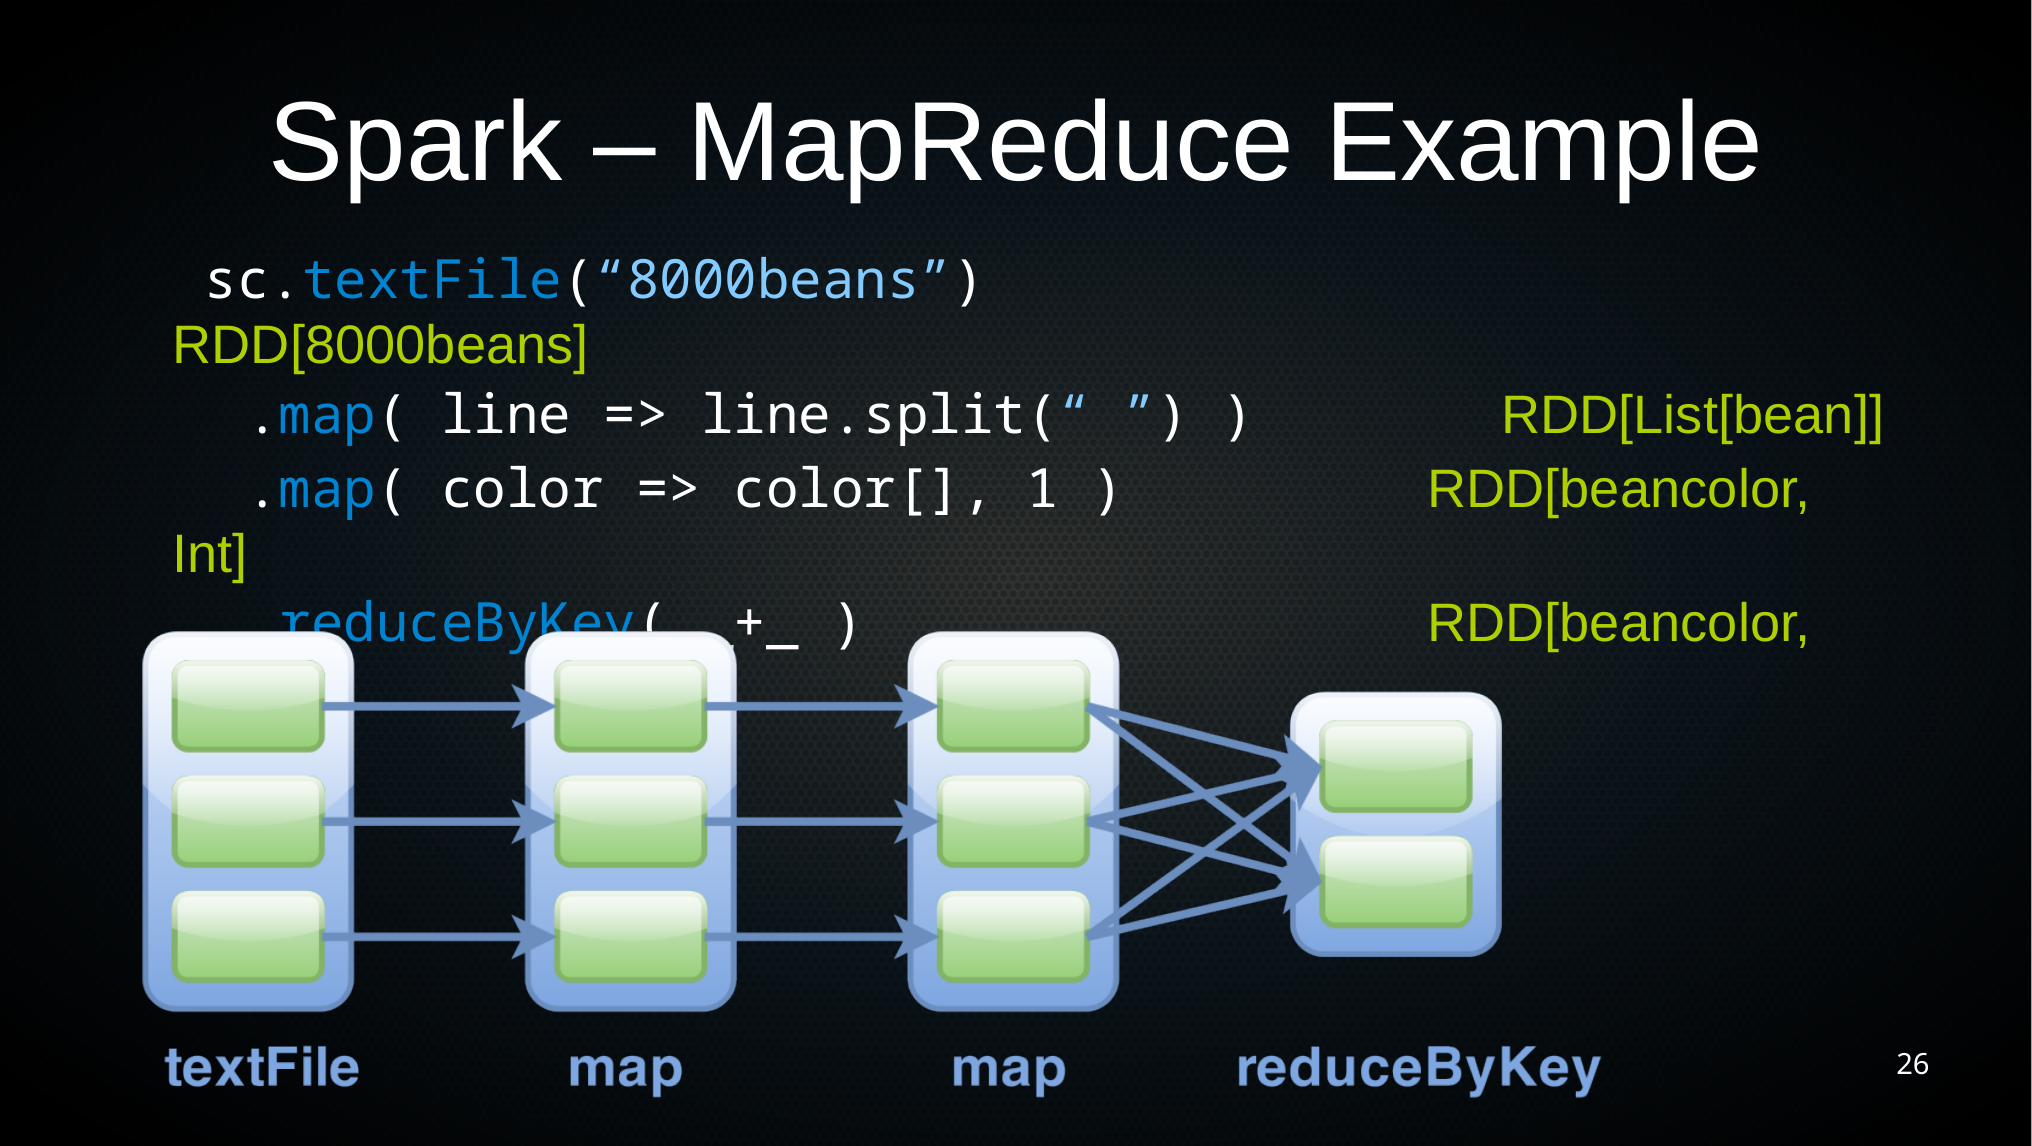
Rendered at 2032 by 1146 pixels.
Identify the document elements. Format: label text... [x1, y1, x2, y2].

picture [0, 0, 2032, 1146]
title Spark – MapReduce Example [101, 45, 1930, 237]
list sc.textFile(“8000beans”) RDD[8000beans] .map( line => line.split(“ ”) ) RDD[List[bean]] .map( color => color[], 1 ) RDD[beancolor, Int] .reduceByKey( _+_ ) RDD[beancolor, Int] [101, 240, 1890, 906]
